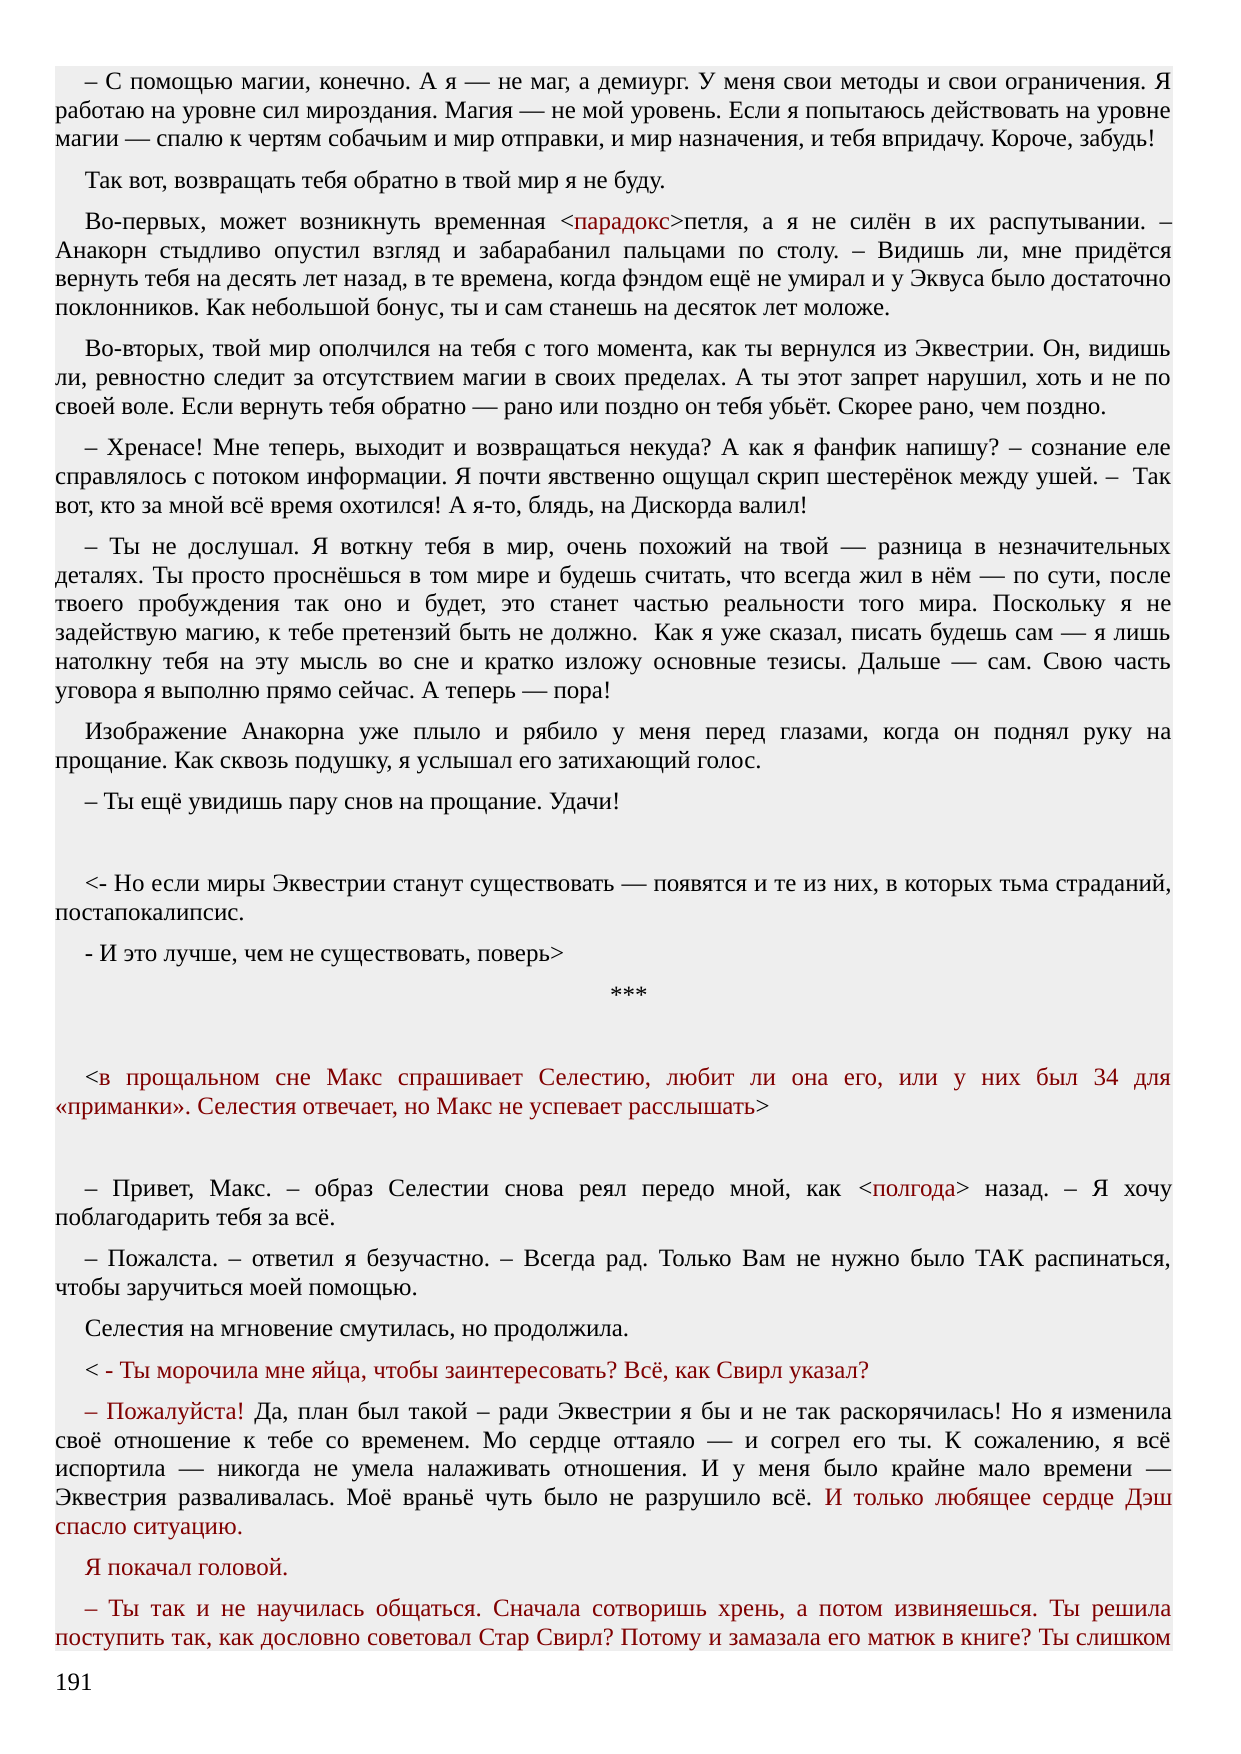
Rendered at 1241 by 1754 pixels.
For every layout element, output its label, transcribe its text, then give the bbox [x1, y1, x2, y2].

text – Ты так и не научилась общаться. Сначала сотворишь хрень, а потом извиняешься. Ты решила поступить так, как дословно советовал Стар Свирл? Потому и замазала его матюк в книге? Ты слишком [55, 1593, 1173, 1651]
text – Ты не дослушал. Я воткну тебя в мир, очень похожий на твой — разница в незначительных деталях. Ты просто проснёшься в том мире и будешь считать, что всегда жил в нём — по сути, после твоего пробуждения так оно и будет, это станет частью реальности того мира. Поскольку я не задействую магию, к тебе претензий быть не должно. Как я уже сказал, писать будешь сам — я лишь натолкну тебя на эту мысль во сне и кратко изложу основные тезисы. Дальше — сам. Свою часть уговора я выполню прямо сейчас. А теперь — пора! [55, 531, 1173, 703]
text – Пожалста. – ответил я безучастно. – Всегда рад. Только Вам не нужно было ТАК распинаться, чтобы заручиться моей помощью. [55, 1243, 1173, 1301]
text Так вот, возвращать тебя обратно в твой мир я не буду. [55, 165, 1173, 193]
text *** [55, 980, 1173, 1008]
text Я покачал головой. [55, 1552, 1173, 1581]
text – Хренасе! Мне теперь, выходит и возвращаться некуда? А как я фанфик напишу? – сознание еле справлялось с потоком информации. Я почти явственно ощущал скрип шестерёнок между ушей. – Так вот, кто за мной всё время охотился! А я-то, блядь, на Дискорда валил! [55, 432, 1173, 518]
text < - Ты морочила мне яйца, чтобы заинтересовать? Всё, как Свирл указал? [55, 1355, 1173, 1383]
text – Пожалуйста! Да, план был такой – ради Эквестрии я бы и не так раскорячилась! Но я изменила своё отношение к тебе со временем. Мо сердце оттаяло — и согрел его ты. К сожалению, я всё испортила — никогда не умела налаживать отношения. И у меня было крайне мало времени — Эквестрия разваливалась. Моё враньё чуть было не разрушило всё. И только любящее сердце Дэш спасло ситуацию. [55, 1396, 1173, 1540]
text – С помощью магии, конечно. А я — не маг, а демиург. У меня свои методы и свои ограничения. Я работаю на уровне сил мироздания. Магия — не мой уровень. Если я попытаюсь действовать на уровне магии — спалю к чертям собачьим и мир отправки, и мир назначения, и тебя впридачу. Короче, забудь! [55, 66, 1173, 152]
text Во-вторых, твой мир ополчился на тебя с того момента, как ты вернулся из Эквестрии. Он, видишь ли, ревностно следит за отсутствием магии в своих пределах. А ты этот запрет нарушил, хоть и не по своей воле. Если вернуть тебя обратно — рано или поздно он тебя убьёт. Скорее рано, чем поздно. [55, 333, 1173, 420]
text Во-первых, может возникнуть временная <парадокс>петля, а я не силён в их распутывании. – Анакорн стыдливо опустил взгляд и забарабанил пальцами по столу. – Видишь ли, мне придётся вернуть тебя на десять лет назад, в те времена, когда фэндом ещё не умирал и у Эквуса было достаточно поклонников. Как небольшой бонус, ты и сам станешь на десяток лет моложе. [55, 206, 1173, 321]
text - И это лучше, чем не существовать, поверь> [55, 938, 1173, 967]
text Селестия на мгновение смутилась, но продолжила. [55, 1313, 1173, 1342]
text <в прощальном сне Макс спрашивает Селестию, любит ли она его, или у них был 34 для «приманки». Селестия отвечает, но Макс не успевает расслышать> [55, 1062, 1173, 1120]
text <- Но если миры Эквестрии станут существовать — появятся и те из них, в которых тьма страданий, постапокалипсис. [55, 868, 1173, 926]
text – Ты ещё увидишь пару снов на прощание. Удачи! [55, 786, 1173, 815]
text – Привет, Макс. – образ Селестии снова реял передо мной, как <полгода> назад. – Я хочу поблагодарить тебя за всё. [55, 1173, 1173, 1231]
text Изображение Анакорна уже плыло и рябило у меня перед глазами, когда он поднял руку на прощание. Как сквозь подушку, я услышал его затихающий голос. [55, 716, 1173, 773]
